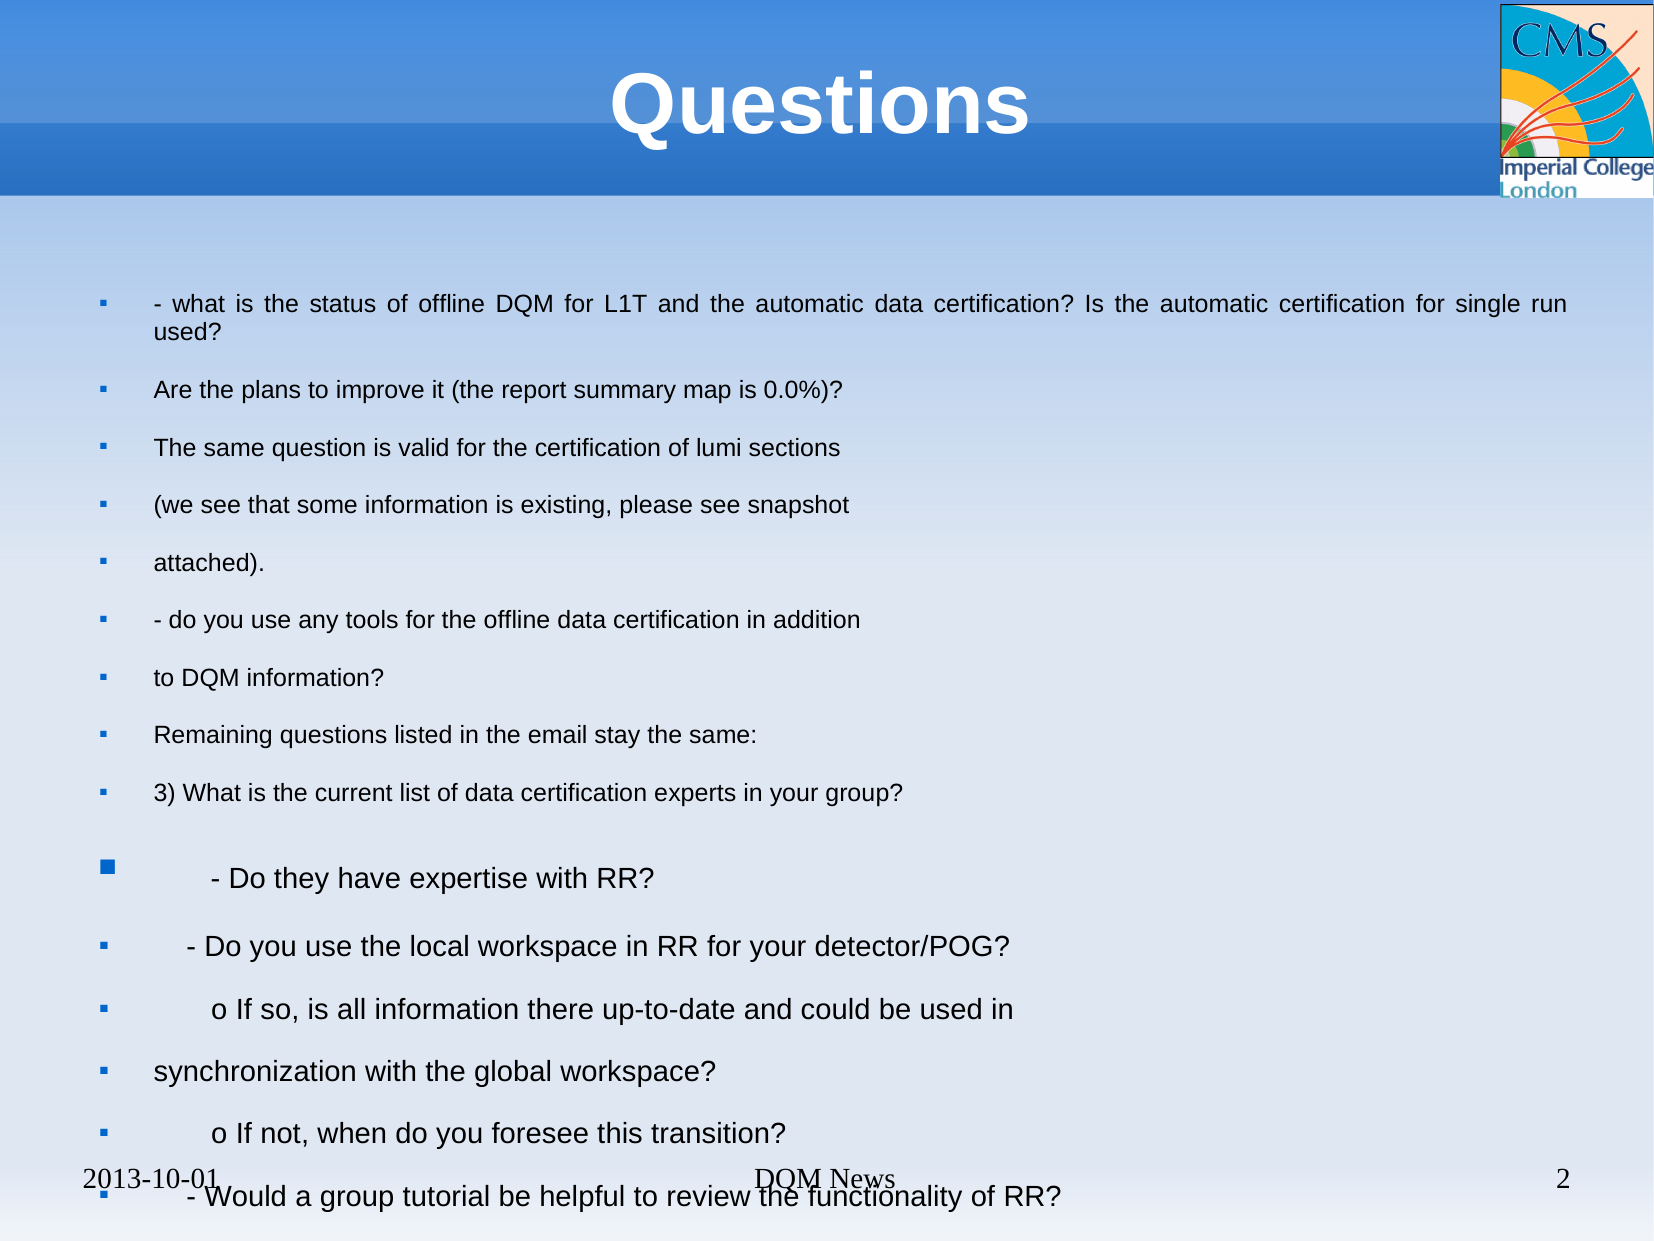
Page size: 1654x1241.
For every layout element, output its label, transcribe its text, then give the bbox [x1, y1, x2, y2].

title Questions [76, 0, 1565, 208]
list - what is the status of offline DQM for L1T and the automatic data certification? Is the automatic certification for single run used? Are the plans to improve it (the report summary map is 0.0%)? The same question is valid for the certification of lumi sections (we see that some information is existing, please see snapshot attached). - do you use any tools for the offline data certification in addition to DQM information? Remaining questions listed in the email stay the same: 3) What is the current list of data certification experts in your group? - Do they have expertise with RR? - Do you use the local workspace in RR for your detector/POG? o If so, is all information there up-to-date and could be used in synchronization with the global workspace? o If not, when do you foresee this transition? - Would a group tutorial be helpful to review the functionality of RR? - Do you need example scripts to better access information from RR? 4) What are the main reasons for flagging runs as bad (or partially bad)? - if not done yet, could you please provide a list of "causes" in reply to the relevant hypernews message (*) [82, 290, 1571, 1241]
picture [1588, 52, 1601, 56]
picture [0, 0, 1654, 1241]
